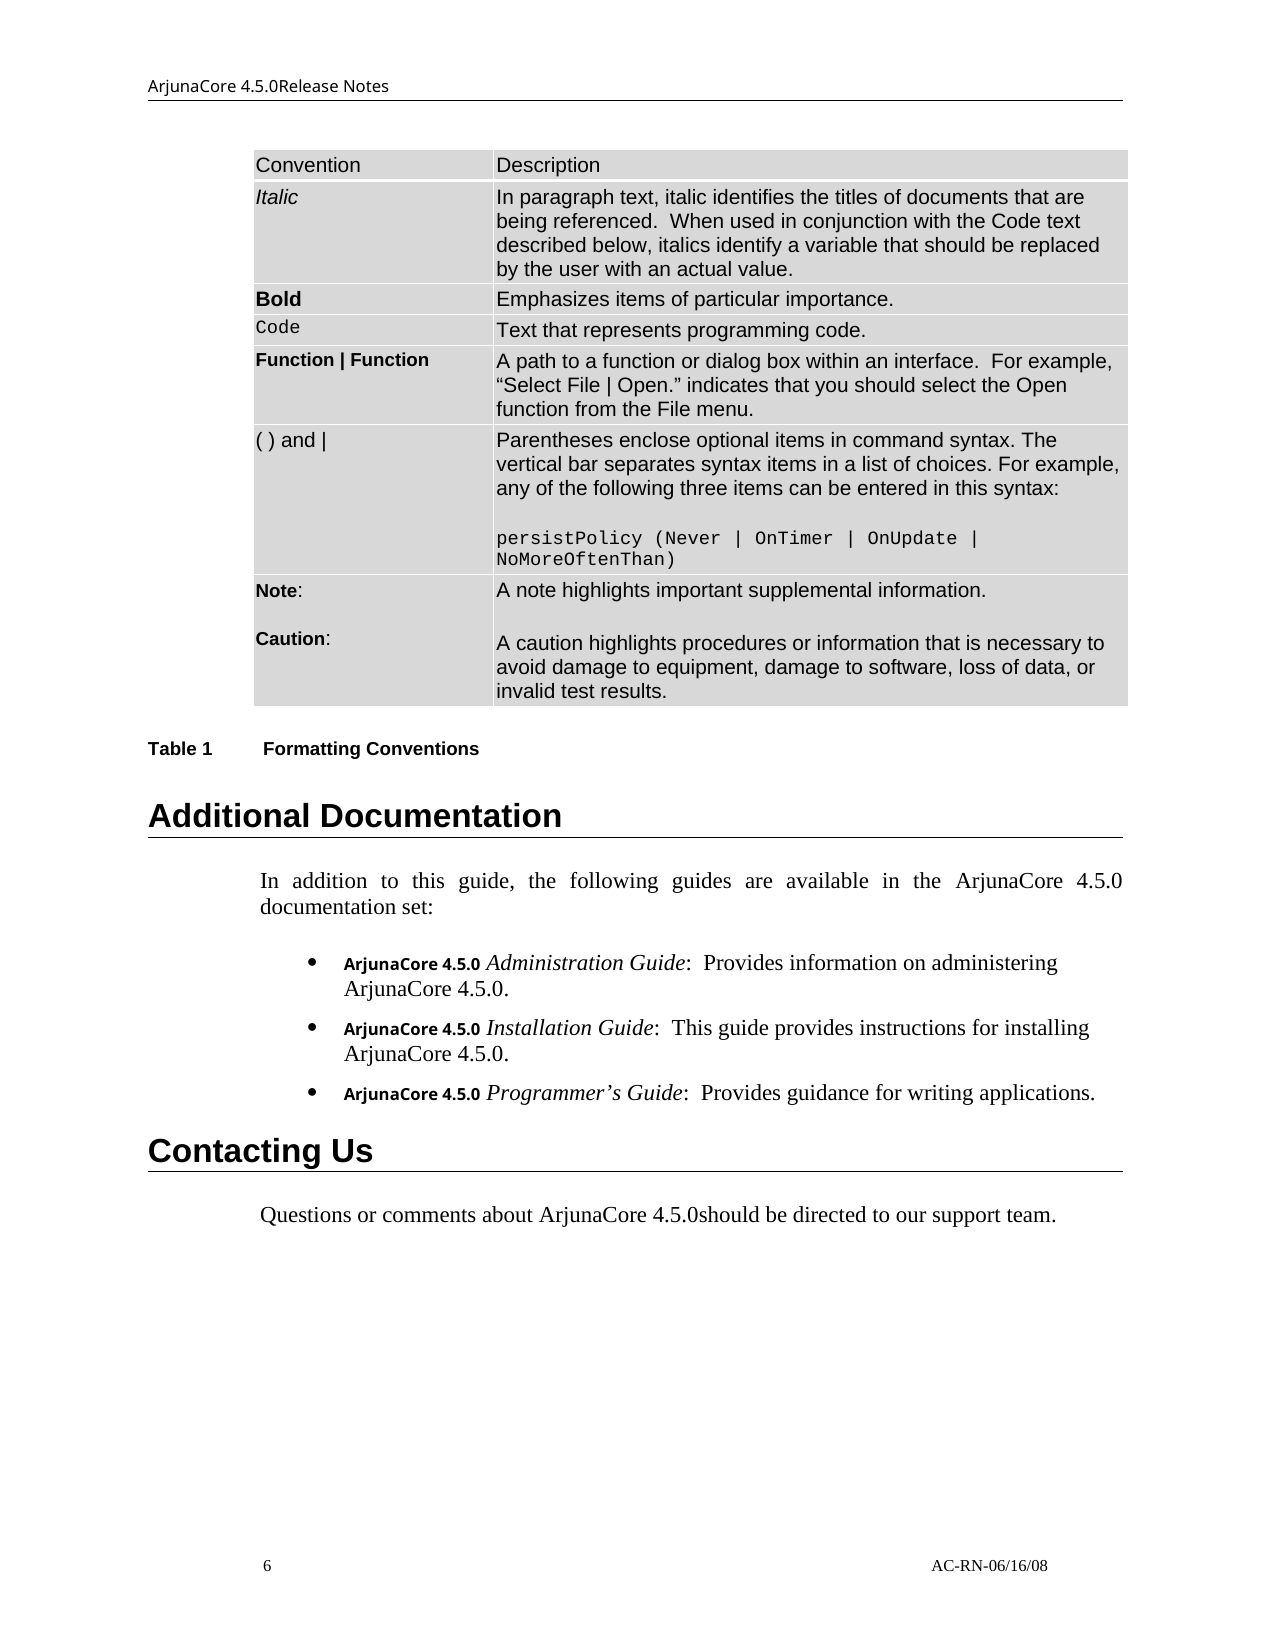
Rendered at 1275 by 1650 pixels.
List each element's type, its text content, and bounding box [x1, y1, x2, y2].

text Table 1 Formatting Conventions [148, 737, 1123, 759]
text In addition to this guide, the following guides are available in the ArjunaCore 4.5.0 documentation set: [260, 867, 1123, 920]
table_cell Bold [254, 284, 493, 314]
table_cell In paragraph text, italic identifies the titles of documents that are being referenced. When used in conjunction with the Code text described below, italics identify a variable that should be replaced by the user with an actual value. [494, 182, 1128, 283]
table_cell Note: Caution: [254, 575, 493, 706]
table_header Description [494, 150, 1128, 179]
table_cell Parentheses enclose optional items in command syntax. The vertical bar separates syntax items in a list of choices. For example, any of the following three items can be entered in this syntax: persistPolicy (Never | OnTimer | OnUpdate | NoMoreOftenThan) [494, 425, 1128, 574]
text Questions or comments about ArjunaCore 4.5.0should be directed to our support team. [260, 1201, 1123, 1228]
table_cell Code [254, 315, 493, 345]
list ArjunaCore 4.5.0 Installation Guide: This guide provides instructions for installing ArjunaCore 4.5.0. [308, 1014, 1123, 1067]
table_cell Emphasizes items of particular importance. [494, 284, 1128, 314]
subtitle Contacting Us [148, 1131, 1123, 1171]
table_cell A note highlights important supplemental information. A caution highlights procedures or information that is necessary to avoid damage to equipment, damage to software, loss of data, or invalid test results. [494, 575, 1128, 706]
table_cell Italic [254, 182, 493, 283]
table_header Convention [254, 150, 493, 179]
list ArjunaCore 4.5.0 Administration Guide: Provides information on administering ArjunaCore 4.5.0. [308, 949, 1123, 1002]
table_cell ( ) and | [254, 425, 493, 574]
table_cell A path to a function or dialog box within an interface. For example, “Select File | Open.” indicates that you should select the Open function from the File menu. [494, 346, 1128, 424]
table_cell Function | Function [254, 346, 493, 424]
list ArjunaCore 4.5.0 Programmer’s Guide: Provides guidance for writing applications. [308, 1079, 1123, 1106]
table_cell Text that represents programming code. [494, 315, 1128, 345]
subtitle Additional Documentation [148, 796, 1123, 837]
